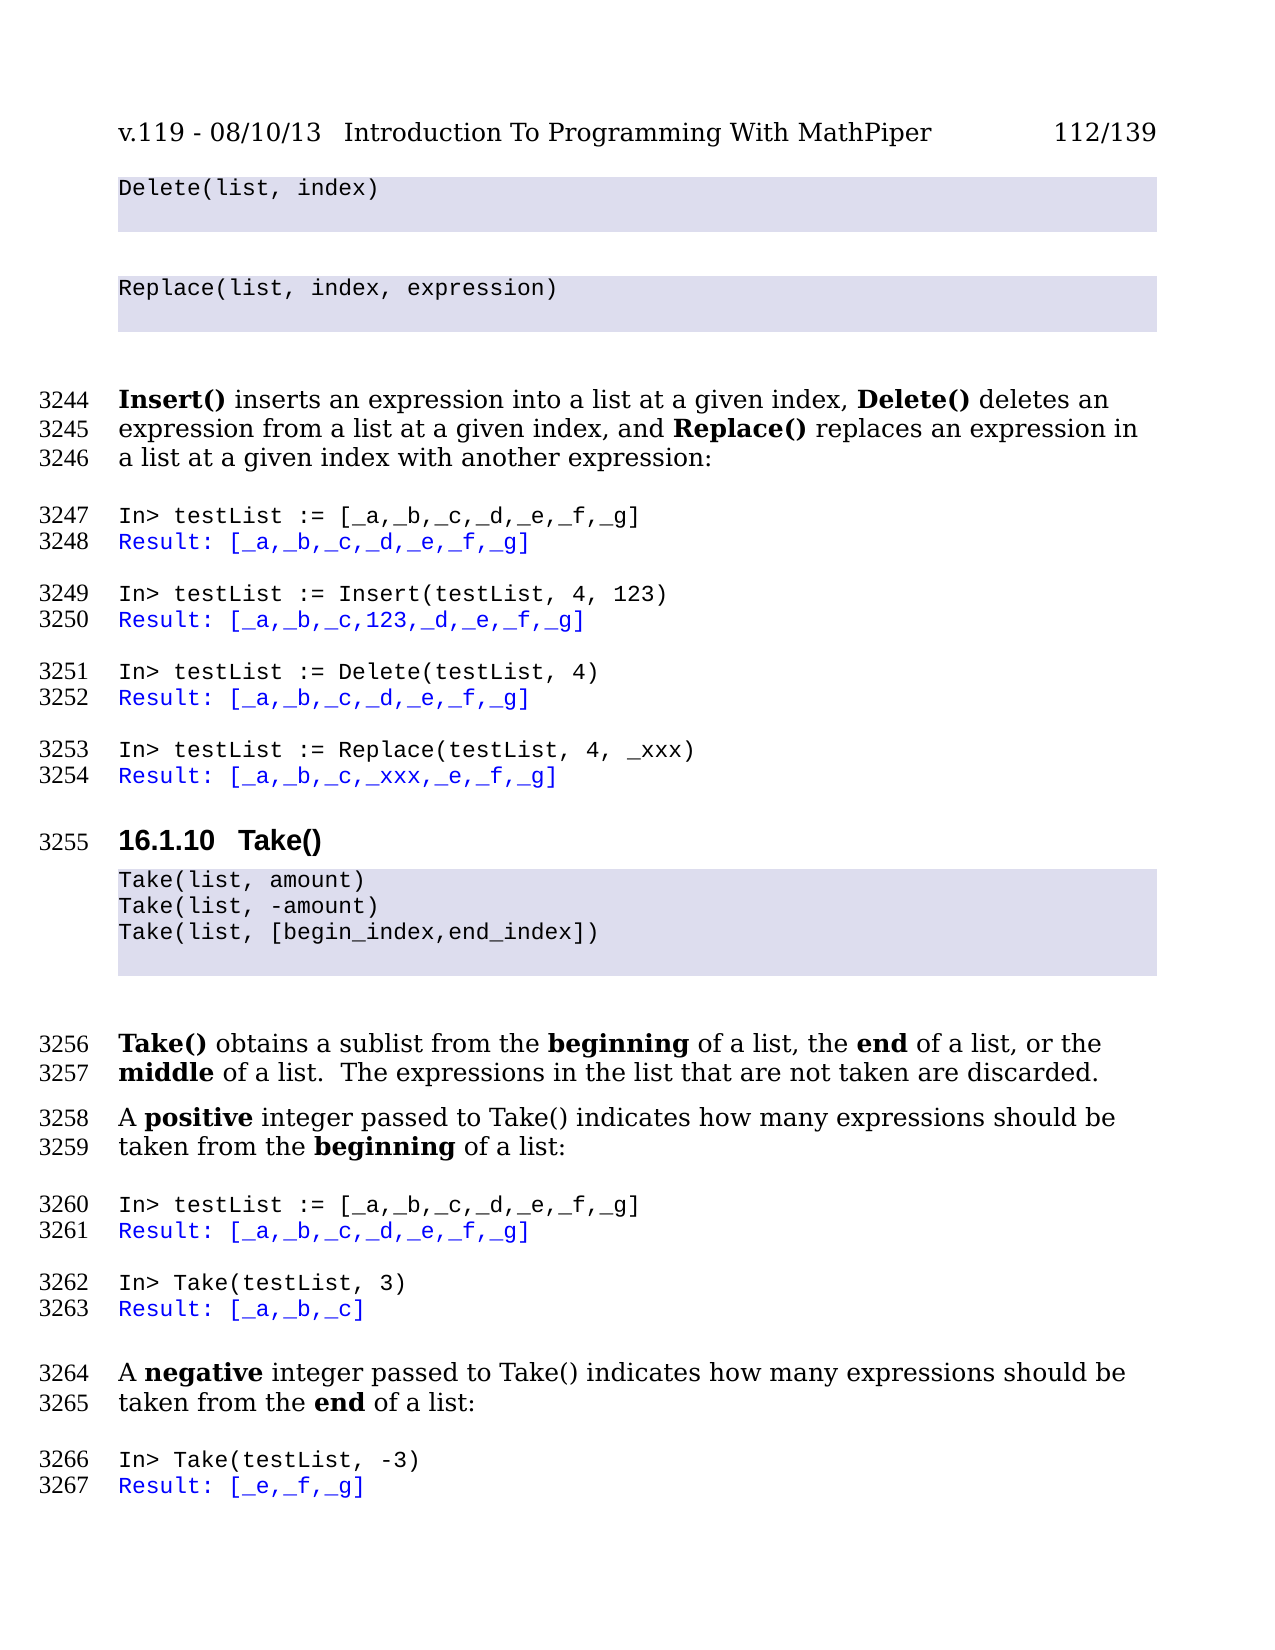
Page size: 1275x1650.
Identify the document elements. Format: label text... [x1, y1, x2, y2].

table_header Take(list, amount) Take(list, -amount) Take(list, [begin_index,end_index]) [118, 869, 1157, 976]
text Result: [_a,_b,_c,_d,_e,_f,_g] [118, 1219, 1157, 1245]
text Result: [_a,_b,_c,_xxx,_e,_f,_g] [118, 764, 1157, 790]
text Result: [_a,_b,_c,_d,_e,_f,_g] [118, 686, 1157, 712]
text Result: [_e,_f,_g] [118, 1475, 1157, 1501]
subtitle Take() [118, 823, 1157, 857]
text In> testList := Replace(testList, 4, _xxx) [118, 738, 1157, 764]
text A positive integer passed to Take() indicates how many expressions should be taken from the beginning of a list: [118, 1103, 1157, 1162]
text In> testList := [_a,_b,_c,_d,_e,_f,_g] [118, 1193, 1157, 1219]
text Insert() inserts an expression into a list at a given index, Delete() deletes an expression from a list at a given index, and Replace() replaces an expression in a list at a given index with another expression: [118, 385, 1157, 473]
text Take() obtains a sublist from the beginning of a list, the end of a list, or the middle of a list. The expressions in the list that are not taken are discarded. [118, 1029, 1157, 1088]
text Result: [_a,_b,_c,_d,_e,_f,_g] [118, 531, 1157, 557]
text In> testList := Delete(testList, 4) [118, 660, 1157, 686]
text In> Take(testList, 3) [118, 1271, 1157, 1297]
table_header Replace(list, index, expression) [118, 276, 1157, 332]
text In> testList := [_a,_b,_c,_d,_e,_f,_g] [118, 505, 1157, 531]
text A negative integer passed to Take() indicates how many expressions should be taken from the end of a list: [118, 1358, 1157, 1417]
text Result: [_a,_b,_c,123,_d,_e,_f,_g] [118, 608, 1157, 634]
text In> Take(testList, -3) [118, 1449, 1157, 1475]
text Result: [_a,_b,_c] [118, 1297, 1157, 1323]
text In> testList := Insert(testList, 4, 123) [118, 583, 1157, 608]
table_header Delete(list, index) [118, 177, 1157, 232]
